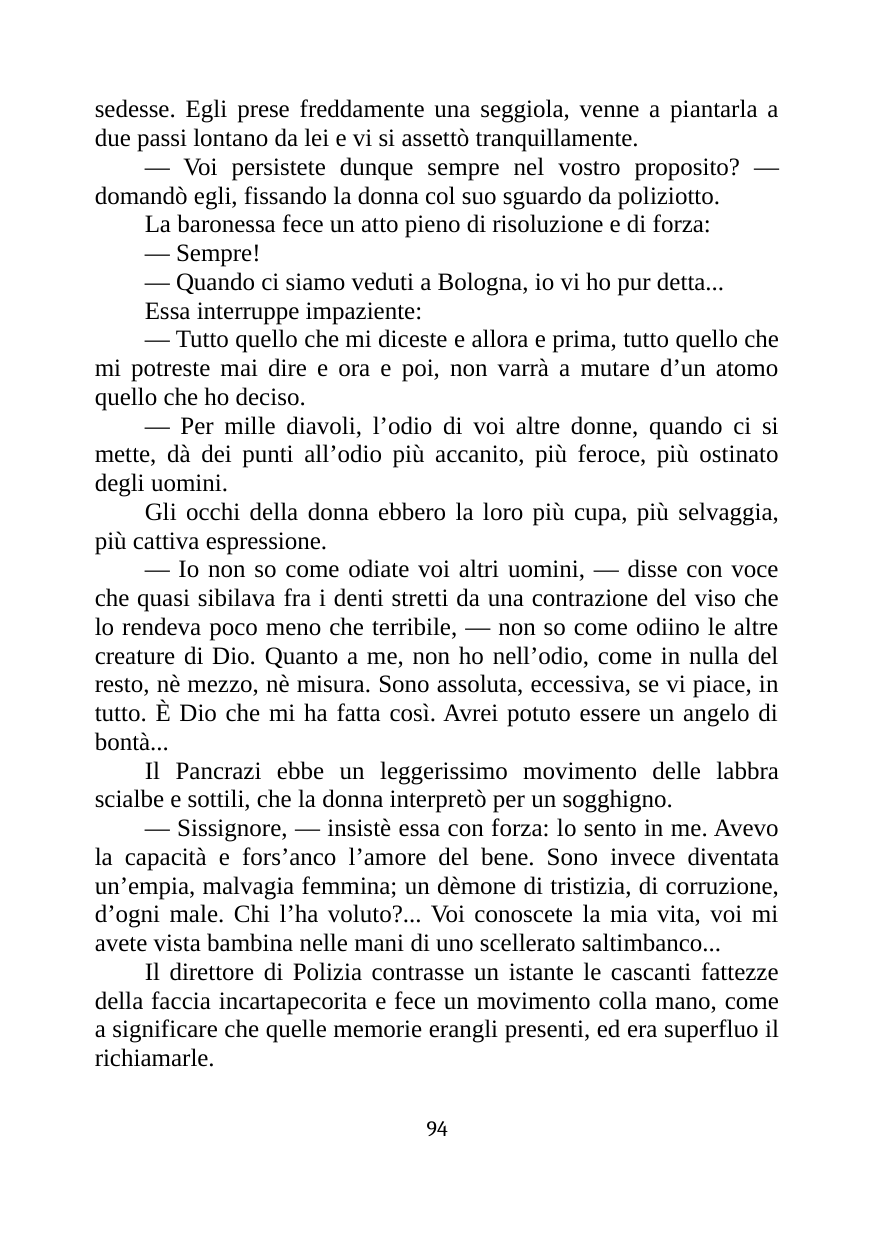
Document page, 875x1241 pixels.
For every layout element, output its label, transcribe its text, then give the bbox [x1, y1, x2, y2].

text — Io non so come odiate voi altri uomini, — disse con voce che quasi sibilava fra i denti stretti da una contrazione del viso che lo rendeva poco meno che terribile, — non so come odiino le altre creature di Dio. Quanto a me, non ho nell’odio, come in nulla del resto, nè mezzo, nè misura. Sono assoluta, eccessiva, se vi piace, in tutto. È Dio che mi ha fatta così. Avrei potuto essere un angelo di bontà... [94, 554, 779, 756]
text — Quando ci siamo veduti a Bologna, io vi ho pur detta... [94, 267, 779, 296]
text Il direttore di Polizia contrasse un istante le cascanti fattezze della faccia incartapecorita e fece un movimento colla mano, come a significare che quelle memorie erangli presenti, ed era superfluo il richiamarle. [94, 957, 779, 1072]
text Gli occhi della donna ebbero la loro più cupa, più selvaggia, più cattiva espressione. [94, 497, 779, 554]
text — Sempre! [94, 238, 779, 267]
text — Per mille diavoli, l’odio di voi altre donne, quando ci si mette, dà dei punti all’odio più accanito, più feroce, più ostinato degli uomini. [94, 411, 779, 497]
text — Sissignore, — insistè essa con forza: lo sento in me. Avevo la capacità e fors’anco l’amore del bene. Sono invece diventata un’empia, malvagia femmina; un dèmone di tristizia, di corruzione, d’ogni male. Chi l’ha voluto?... Voi conoscete la mia vita, voi mi avete vista bambina nelle mani di uno scellerato saltimbanco... [94, 813, 779, 957]
text La baronessa fece un atto pieno di risoluzione e di forza: [94, 209, 779, 238]
text — Tutto quello che mi diceste e allora e prima, tutto quello che mi potreste mai dire e ora e poi, non varrà a mutare d’un atomo quello che ho deciso. [94, 324, 779, 411]
text Essa interruppe impaziente: [94, 296, 779, 324]
text Il Pancrazi ebbe un leggerissimo movimento delle labbra scialbe e sottili, che la donna interpretò per un sogghigno. [94, 756, 779, 813]
text — Voi persistete dunque sempre nel vostro proposito? — domandò egli, fissando la donna col suo sguardo da poliziotto. [94, 152, 779, 209]
text sedesse. Egli prese freddamente una seggiola, venne a piantarla a due passi lontano da lei e vi si assettò tranquillamente. [94, 94, 779, 152]
